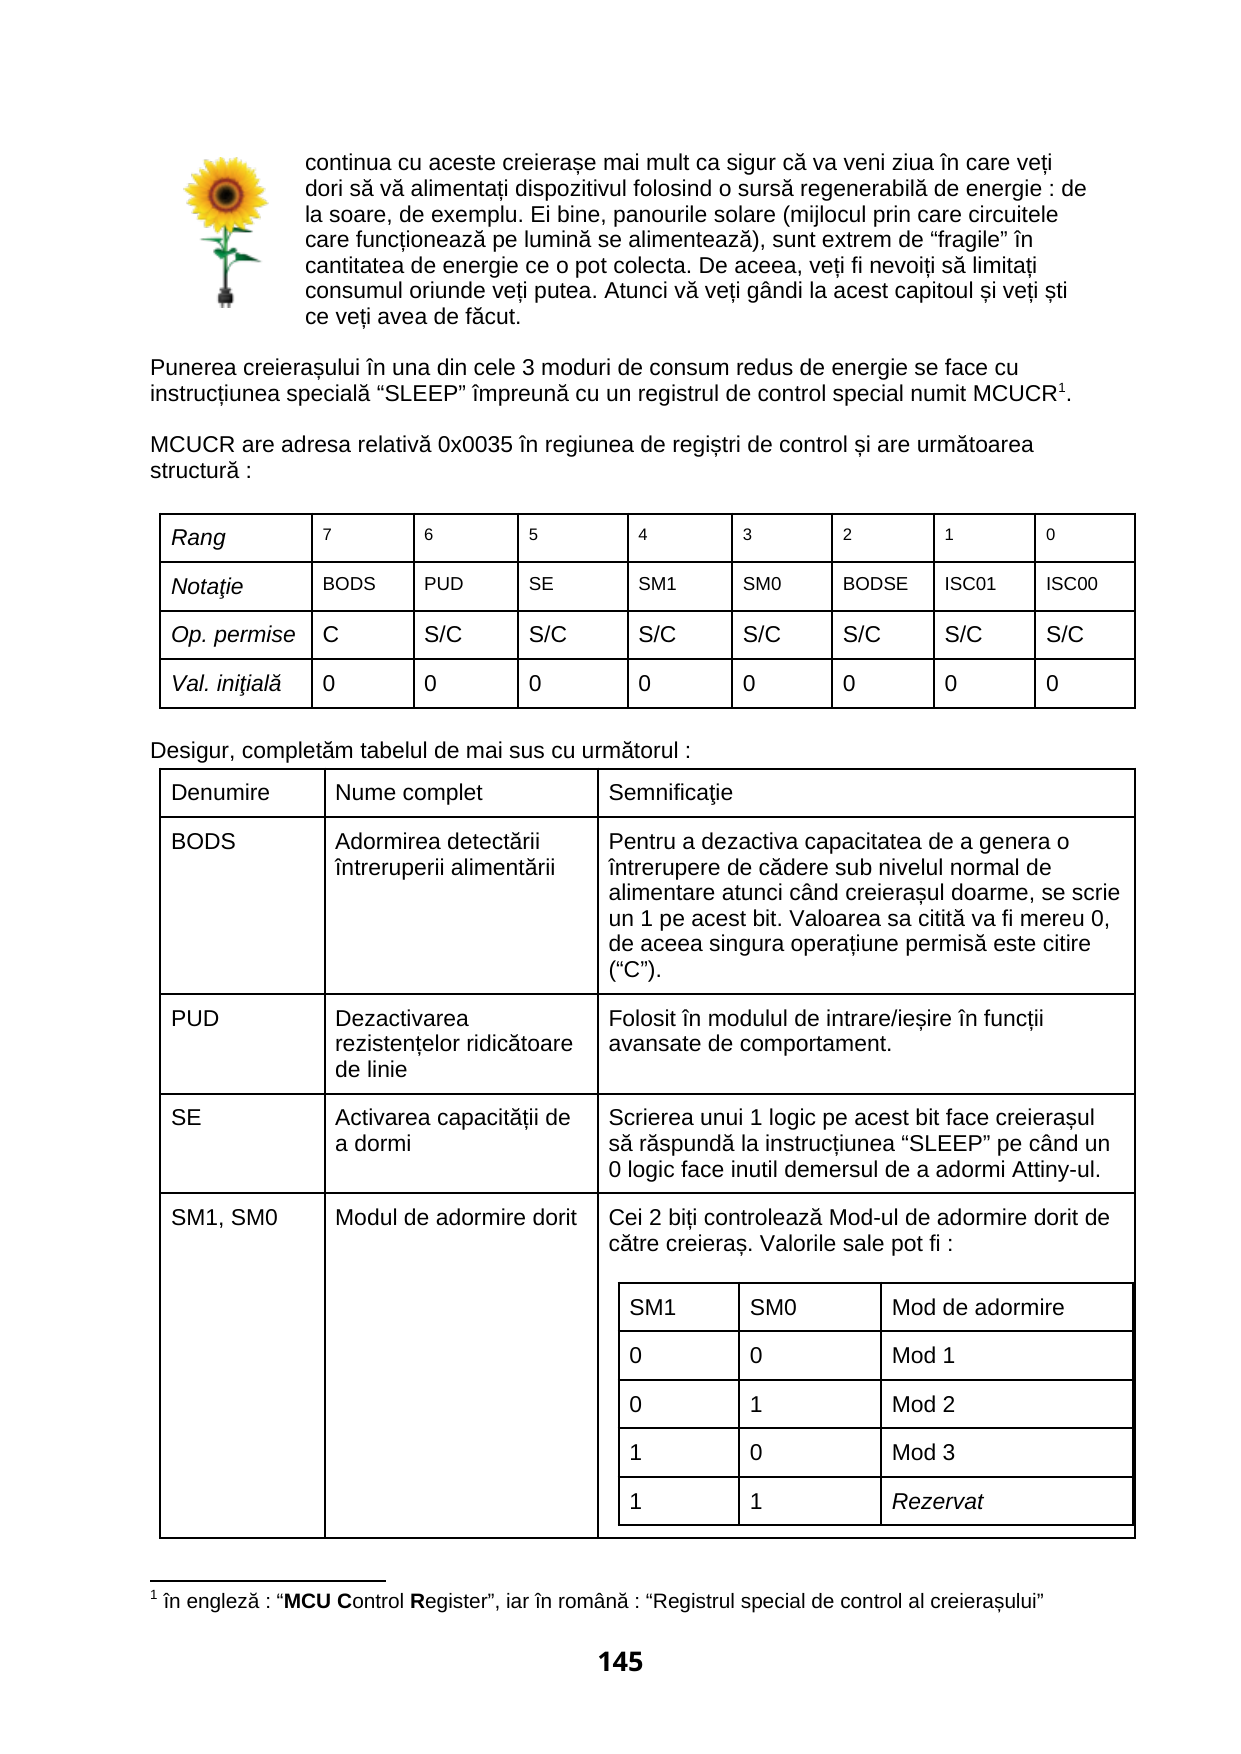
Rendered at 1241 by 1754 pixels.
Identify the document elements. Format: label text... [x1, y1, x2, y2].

table_cell BODS [313, 563, 413, 609]
table_cell Scrierea unui 1 logic pe acest bit face creierașul să răspundă la instrucțiunea “SLEEP” pe când un 0 logic face inutil demersul de a adormi Attiny-ul. [599, 1095, 1134, 1192]
table_header 1 [935, 515, 1034, 561]
table_cell Activarea capacității de a dormi [326, 1095, 597, 1192]
table_cell 0 [415, 660, 517, 707]
table_cell S/C [519, 612, 627, 658]
table_cell Mod 3 [882, 1429, 1132, 1476]
table_header SM1 [620, 1284, 738, 1330]
table_cell 1 [620, 1429, 738, 1476]
table_cell 0 [620, 1332, 738, 1379]
text continua cu aceste creierașe mai mult ca sigur că va veni ziua în care veți dori să vă alimentați dispozitivul folosind o sursă regenerabilă de energie : de la soare, de exemplu. Ei bine, panourile solare (mijlocul prin care circuitele care funcționează pe lumină se alimentează), sunt extrem de “fragile” în cantitatea de energie ce o pot colecta. De aceea, veți fi nevoiți să limitați consumul oriunde veți putea. Atunci vă veți gândi la acest capitoul și veți ști ce veți avea de făcut. [150, 150, 1091, 329]
table_cell 1 [620, 1478, 738, 1524]
text în engleză : “MCU Control Register”, iar în română : “Registrul special de control al creierașului” [150, 1587, 1091, 1613]
table_cell 0 [740, 1429, 880, 1476]
table_cell S/C [733, 612, 831, 658]
table_cell 1 [740, 1381, 880, 1427]
table_cell Mod 2 [882, 1381, 1132, 1427]
table_cell PUD [161, 995, 324, 1092]
table_cell SE [161, 1095, 324, 1192]
table_header 2 [833, 515, 933, 561]
table_header Semnificaţie [599, 770, 1134, 816]
text MCUCR are adresa relativă 0x0035 în regiunea de regiștri de control și are următoarea structură : [150, 432, 1091, 483]
table_cell ISC01 [935, 563, 1034, 609]
table_cell 0 [313, 660, 413, 707]
table_cell ISC00 [1036, 563, 1134, 609]
table_cell SM0 [733, 563, 831, 609]
table_header Mod de adormire [882, 1284, 1132, 1330]
table_header 4 [629, 515, 731, 561]
table_cell Pentru a dezactiva capacitatea de a genera o întrerupere de cădere sub nivelul normal de alimentare atunci când creierașul doarme, se scrie un 1 pe acest bit. Valoarea sa citită va fi mereu 0, de aceea singura operațiune permisă este citire (“C”). [599, 818, 1134, 993]
table_header Nume complet [326, 770, 597, 816]
table_header 6 [415, 515, 517, 561]
table_cell Rezervat [882, 1478, 1132, 1524]
table_cell SE [519, 563, 627, 609]
table_cell Mod 1 [882, 1332, 1132, 1379]
table_cell S/C [833, 612, 933, 658]
table_cell S/C [629, 612, 731, 658]
table_cell S/C [935, 612, 1034, 658]
text Punerea creierașului în una din cele 3 moduri de consum redus de energie se face cu instrucțiunea specială “SLEEP” împreună cu un registrul de control special numit MCUCR. [150, 355, 1091, 406]
table_cell SM1, SM0 [161, 1194, 324, 1537]
table_cell S/C [415, 612, 517, 658]
table_cell Op. permise [161, 612, 311, 658]
table_header Denumire [161, 770, 324, 816]
table_cell 0 [620, 1381, 738, 1427]
table_cell 0 [629, 660, 731, 707]
table_cell Cei 2 biți controlează Mod-ul de adormire dorit de către creieraș. Valorile sale pot fi : [599, 1194, 1134, 1537]
table_cell 0 [740, 1332, 880, 1379]
table_cell 0 [519, 660, 627, 707]
table_header 7 [313, 515, 413, 561]
table_cell Adormirea detectării întreruperii alimentării [326, 818, 597, 993]
picture [154, 157, 305, 308]
text Desigur, completăm tabelul de mai sus cu următorul : [150, 738, 1091, 764]
table_cell BODS [161, 818, 324, 993]
table_cell 0 [733, 660, 831, 707]
table_cell Notaţie [161, 563, 311, 609]
table_header 3 [733, 515, 831, 561]
table_header SM0 [740, 1284, 880, 1330]
table_cell SM1 [629, 563, 731, 609]
table_cell S/C [1036, 612, 1134, 658]
table_header 5 [519, 515, 627, 561]
table_header 0 [1036, 515, 1134, 561]
table_cell Folosit în modulul de intrare/ieșire în funcții avansate de comportament. [599, 995, 1134, 1092]
table_cell Val. iniţială [161, 660, 311, 707]
table_cell BODSE [833, 563, 933, 609]
table_cell Dezactivarea rezistențelor ridicătoare de linie [326, 995, 597, 1092]
table_cell 0 [833, 660, 933, 707]
table_cell 0 [1036, 660, 1134, 707]
table_cell 1 [740, 1478, 880, 1524]
table_cell C [313, 612, 413, 658]
table_cell 0 [935, 660, 1034, 707]
table_cell Modul de adormire dorit [326, 1194, 597, 1537]
table_cell PUD [415, 563, 517, 609]
table_header Rang [161, 515, 311, 561]
